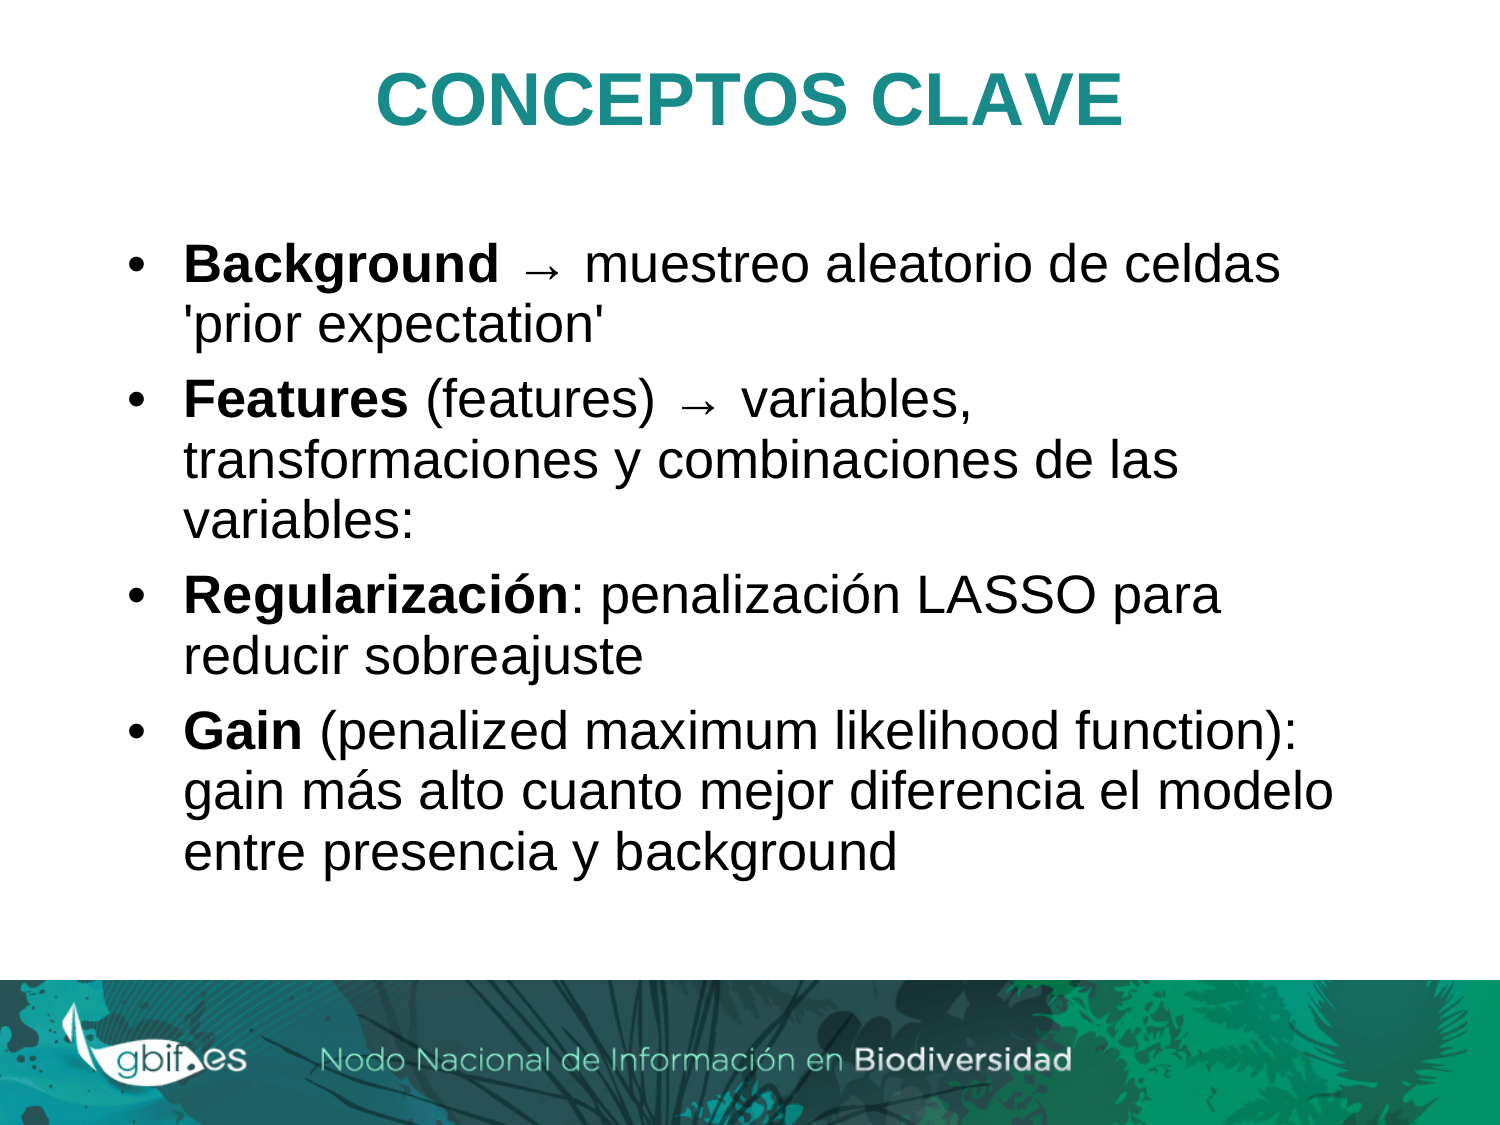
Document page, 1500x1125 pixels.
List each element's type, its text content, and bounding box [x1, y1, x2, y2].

picture [0, 980, 1500, 1125]
title CONCEPTOS CLAVE [112, 49, 1388, 234]
list Background → muestreo aleatorio de celdas 'prior expectation' Features (features) → variables, transformaciones y combinaciones de las variables: Regularización: penalización LASSO para reducir sobreajuste Gain (penalized maximum likelihood function): gain más alto cuanto mejor diferencia el modelo entre presencia y background [112, 225, 1376, 980]
